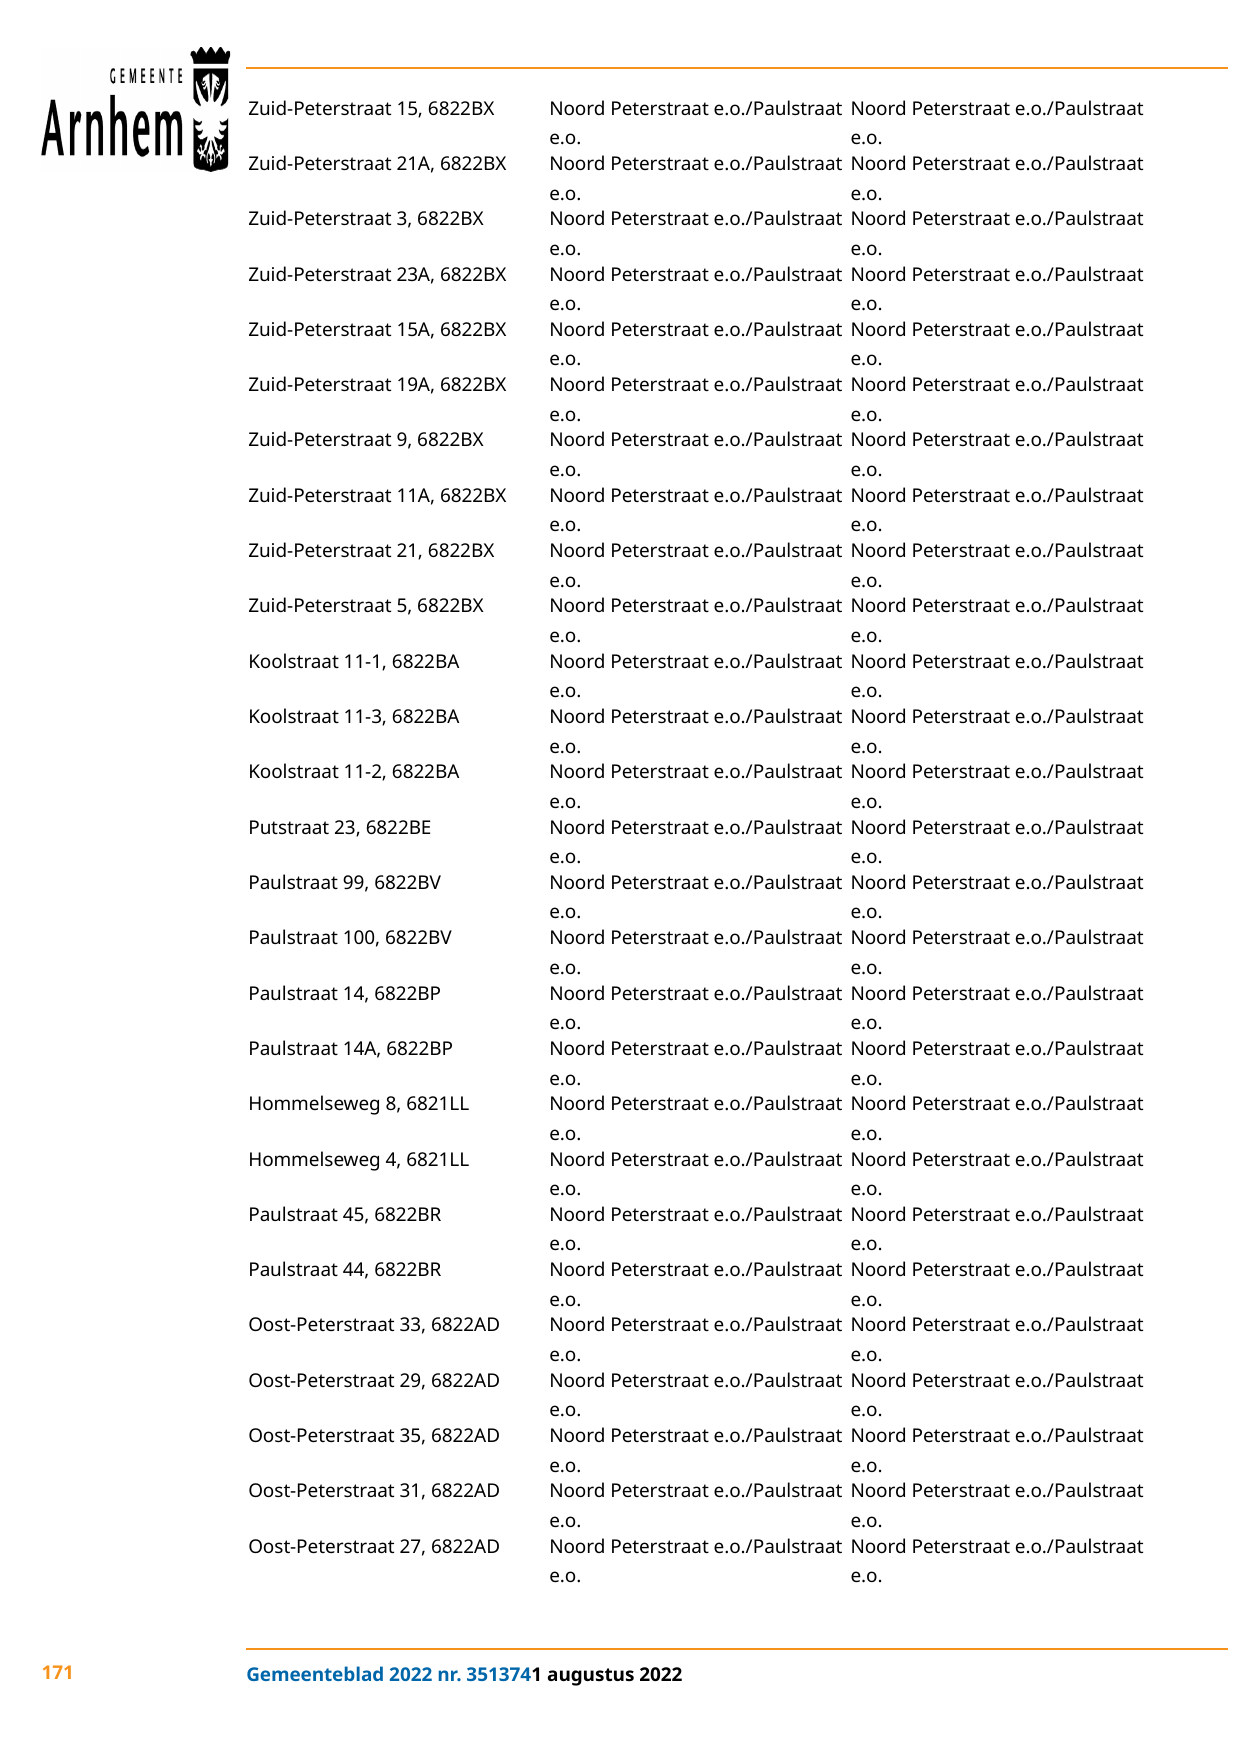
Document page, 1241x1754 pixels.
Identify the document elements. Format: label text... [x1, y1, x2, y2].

table_cell Noord Peterstraat e.o./Paulstraat e.o. [850, 316, 1152, 371]
table_cell Noord Peterstraat e.o./Paulstraat e.o. [549, 593, 850, 648]
table_cell Noord Peterstraat e.o./Paulstraat e.o. [549, 1422, 850, 1478]
table_cell Zuid-Peterstraat 11A, 6822BX [248, 482, 549, 537]
table_cell Noord Peterstraat e.o./Paulstraat e.o. [850, 1256, 1152, 1312]
picture [41, 47, 231, 172]
table_cell Noord Peterstraat e.o./Paulstraat e.o. [549, 95, 850, 150]
table_cell Noord Peterstraat e.o./Paulstraat e.o. [549, 759, 850, 814]
table_cell Noord Peterstraat e.o./Paulstraat e.o. [549, 814, 850, 869]
table_cell Zuid-Peterstraat 15A, 6822BX [248, 316, 549, 371]
table_cell Noord Peterstraat e.o./Paulstraat e.o. [850, 759, 1152, 814]
table_cell Noord Peterstraat e.o./Paulstraat e.o. [549, 261, 850, 316]
table_cell Noord Peterstraat e.o./Paulstraat e.o. [549, 482, 850, 537]
table_cell Noord Peterstraat e.o./Paulstraat e.o. [850, 1090, 1152, 1146]
table_cell Noord Peterstraat e.o./Paulstraat e.o. [850, 371, 1152, 427]
table_cell Noord Peterstraat e.o./Paulstraat e.o. [850, 1478, 1152, 1533]
table_cell Noord Peterstraat e.o./Paulstraat e.o. [850, 925, 1152, 980]
table_cell Noord Peterstraat e.o./Paulstraat e.o. [850, 593, 1152, 648]
table_cell Noord Peterstraat e.o./Paulstraat e.o. [549, 1312, 850, 1367]
table_cell Hommelseweg 8, 6821LL [248, 1090, 549, 1146]
table_cell Oost-Peterstraat 33, 6822AD [248, 1312, 549, 1367]
table_cell Zuid-Peterstraat 3, 6822BX [248, 205, 549, 261]
table_cell Noord Peterstraat e.o./Paulstraat e.o. [850, 1367, 1152, 1422]
table_cell Noord Peterstraat e.o./Paulstraat e.o. [850, 205, 1152, 261]
table_cell Noord Peterstraat e.o./Paulstraat e.o. [850, 1201, 1152, 1256]
table_cell Oost-Peterstraat 35, 6822AD [248, 1422, 549, 1478]
table_cell Noord Peterstraat e.o./Paulstraat e.o. [850, 1146, 1152, 1201]
table_cell Paulstraat 44, 6822BR [248, 1256, 549, 1312]
table_cell Noord Peterstraat e.o./Paulstraat e.o. [549, 980, 850, 1035]
table_cell Zuid-Peterstraat 5, 6822BX [248, 593, 549, 648]
table_cell Oost-Peterstraat 29, 6822AD [248, 1367, 549, 1422]
table_cell Noord Peterstraat e.o./Paulstraat e.o. [850, 427, 1152, 482]
table_cell Putstraat 23, 6822BE [248, 814, 549, 869]
table_cell Noord Peterstraat e.o./Paulstraat e.o. [549, 648, 850, 703]
table_cell Noord Peterstraat e.o./Paulstraat e.o. [549, 1256, 850, 1312]
table_cell Noord Peterstraat e.o./Paulstraat e.o. [549, 1478, 850, 1533]
table_cell Noord Peterstraat e.o./Paulstraat e.o. [549, 150, 850, 205]
table_cell Paulstraat 45, 6822BR [248, 1201, 549, 1256]
table_cell Noord Peterstraat e.o./Paulstraat e.o. [850, 869, 1152, 924]
table_cell Noord Peterstraat e.o./Paulstraat e.o. [850, 648, 1152, 703]
table_cell Zuid-Peterstraat 15, 6822BX [248, 95, 549, 150]
table_cell Noord Peterstraat e.o./Paulstraat e.o. [549, 925, 850, 980]
table_cell Noord Peterstraat e.o./Paulstraat e.o. [850, 980, 1152, 1035]
table_cell Koolstraat 11-1, 6822BA [248, 648, 549, 703]
table_cell Noord Peterstraat e.o./Paulstraat e.o. [549, 1201, 850, 1256]
table_cell Noord Peterstraat e.o./Paulstraat e.o. [850, 537, 1152, 593]
table_cell Noord Peterstraat e.o./Paulstraat e.o. [549, 316, 850, 371]
table_cell Noord Peterstraat e.o./Paulstraat e.o. [549, 1533, 850, 1588]
table_cell Zuid-Peterstraat 9, 6822BX [248, 427, 549, 482]
table_cell Noord Peterstraat e.o./Paulstraat e.o. [850, 1035, 1152, 1090]
table_cell Zuid-Peterstraat 19A, 6822BX [248, 371, 549, 427]
table_cell Hommelseweg 4, 6821LL [248, 1146, 549, 1201]
table_cell Noord Peterstraat e.o./Paulstraat e.o. [850, 482, 1152, 537]
table_cell Paulstraat 99, 6822BV [248, 869, 549, 924]
table_cell Noord Peterstraat e.o./Paulstraat e.o. [549, 703, 850, 758]
table_cell Noord Peterstraat e.o./Paulstraat e.o. [850, 1422, 1152, 1478]
table_cell Zuid-Peterstraat 21A, 6822BX [248, 150, 549, 205]
table_cell Koolstraat 11-2, 6822BA [248, 759, 549, 814]
table_cell Noord Peterstraat e.o./Paulstraat e.o. [850, 1312, 1152, 1367]
table_cell Noord Peterstraat e.o./Paulstraat e.o. [549, 205, 850, 261]
table_cell Noord Peterstraat e.o./Paulstraat e.o. [549, 371, 850, 427]
table_cell Noord Peterstraat e.o./Paulstraat e.o. [850, 150, 1152, 205]
table_cell Paulstraat 14A, 6822BP [248, 1035, 549, 1090]
table_cell Noord Peterstraat e.o./Paulstraat e.o. [549, 1035, 850, 1090]
table_cell Noord Peterstraat e.o./Paulstraat e.o. [549, 1146, 850, 1201]
table_cell Noord Peterstraat e.o./Paulstraat e.o. [850, 261, 1152, 316]
table_cell Noord Peterstraat e.o./Paulstraat e.o. [549, 869, 850, 924]
table_cell Noord Peterstraat e.o./Paulstraat e.o. [850, 703, 1152, 758]
table_cell Noord Peterstraat e.o./Paulstraat e.o. [549, 427, 850, 482]
table_cell Noord Peterstraat e.o./Paulstraat e.o. [850, 1533, 1152, 1588]
table_cell Noord Peterstraat e.o./Paulstraat e.o. [549, 1090, 850, 1146]
table_cell Noord Peterstraat e.o./Paulstraat e.o. [549, 1367, 850, 1422]
table_cell Paulstraat 100, 6822BV [248, 925, 549, 980]
table_cell Noord Peterstraat e.o./Paulstraat e.o. [549, 537, 850, 593]
table_cell Oost-Peterstraat 27, 6822AD [248, 1533, 549, 1588]
table_cell Paulstraat 14, 6822BP [248, 980, 549, 1035]
table_cell Zuid-Peterstraat 23A, 6822BX [248, 261, 549, 316]
table_cell Zuid-Peterstraat 21, 6822BX [248, 537, 549, 593]
table_cell Noord Peterstraat e.o./Paulstraat e.o. [850, 814, 1152, 869]
table_cell Oost-Peterstraat 31, 6822AD [248, 1478, 549, 1533]
table_cell Koolstraat 11-3, 6822BA [248, 703, 549, 758]
table_cell Noord Peterstraat e.o./Paulstraat e.o. [850, 95, 1152, 150]
